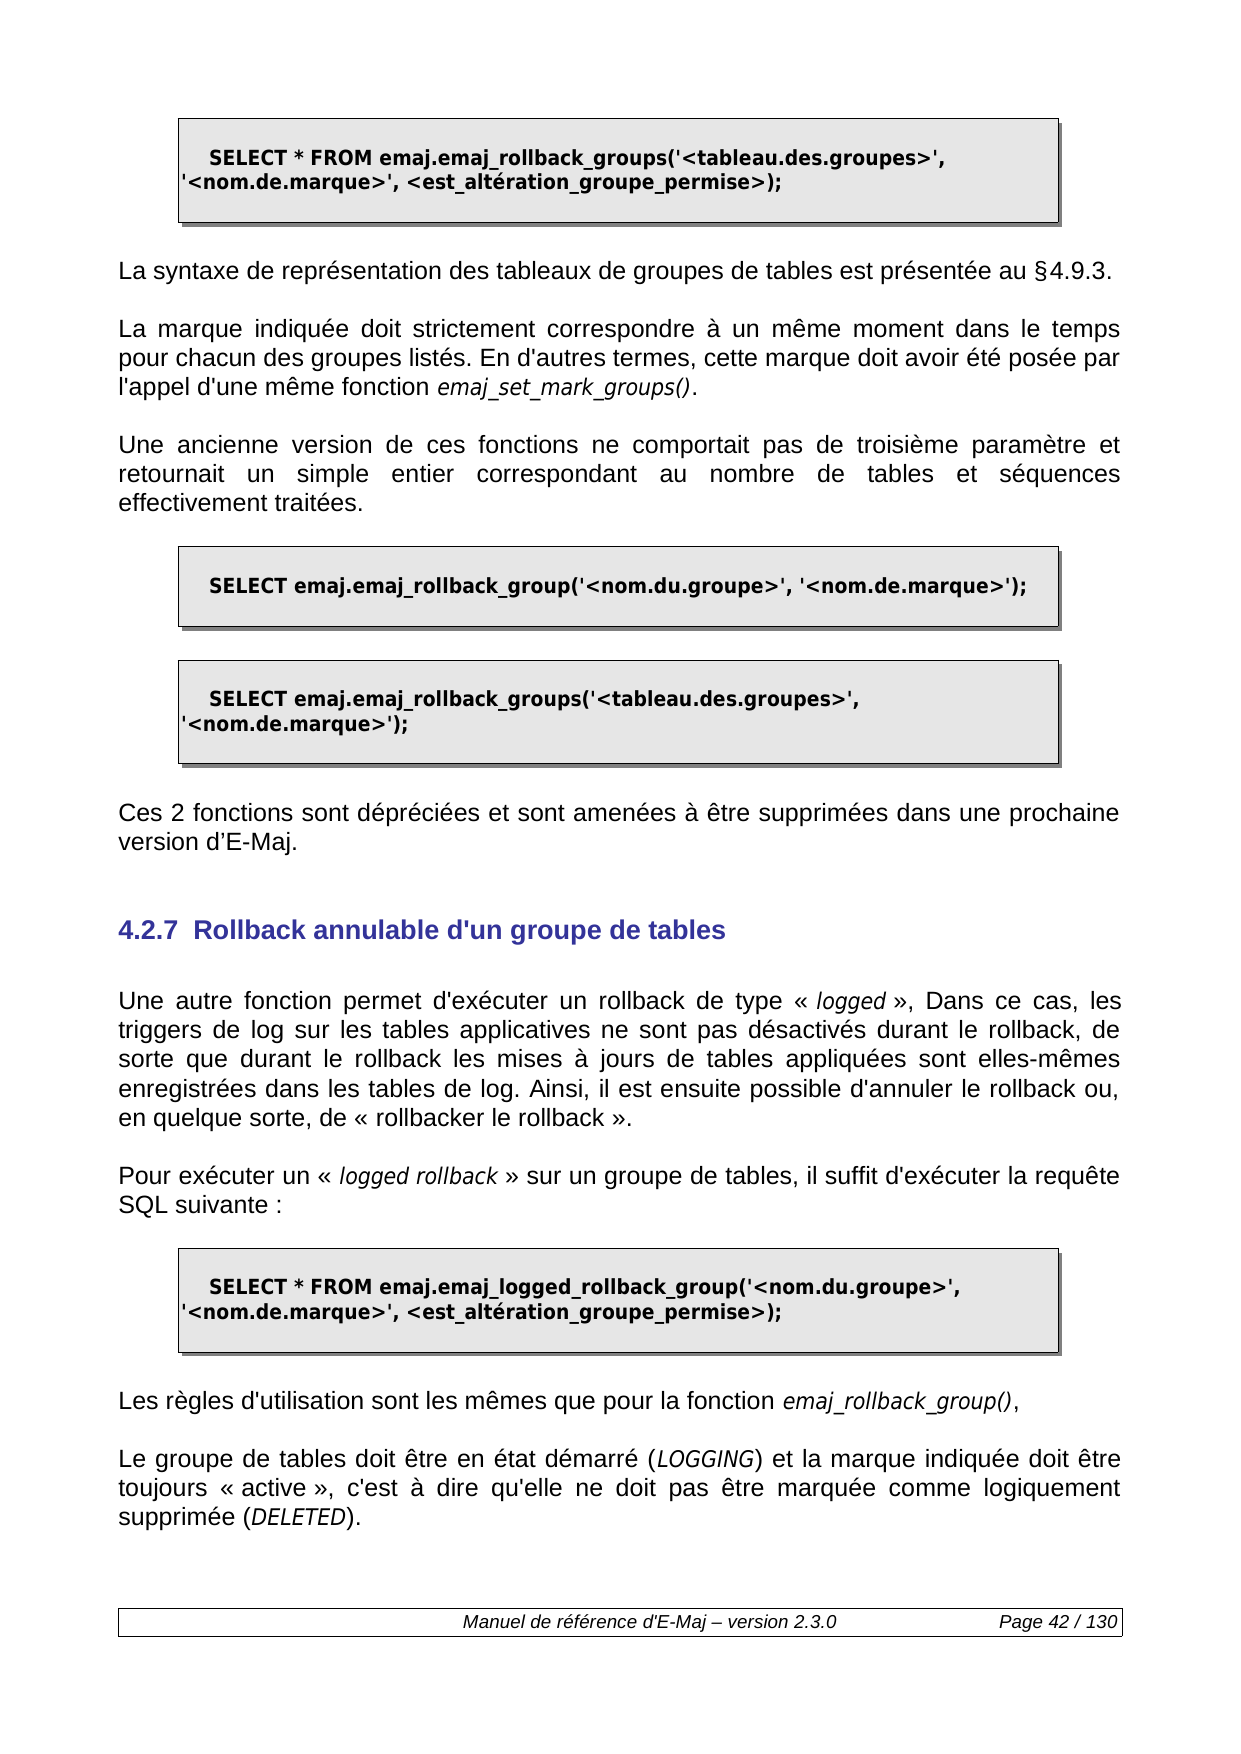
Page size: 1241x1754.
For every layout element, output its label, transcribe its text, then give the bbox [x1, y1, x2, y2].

text Ces 2 fonctions sont dépréciées et sont amenées à être supprimées dans une prochaine version d’E-Maj. [118, 797, 1122, 856]
text Une autre fonction permet d'exécuter un rollback de type « logged », Dans ce cas, les triggers de log sur les tables applicatives ne sont pas désactivés durant le rollback, de sorte que durant le rollback les mises à jours de tables appliquées sont elles-mêmes enregistrées dans les tables de log. Ainsi, il est ensuite possible d'annuler le rollback ou, en quelque sorte, de « rollbacker le rollback ». [118, 986, 1122, 1132]
text Le groupe de tables doit être en état démarré (LOGGING) et la marque indiquée doit être toujours « active », c'est à dire qu'elle ne doit pas être marquée comme logiquement supprimée (DELETED). [118, 1444, 1122, 1531]
text Les règles d'utilisation sont les mêmes que pour la fonction emaj_rollback_group(), [118, 1386, 1122, 1414]
text La syntaxe de représentation des tableaux de groupes de tables est présentée au §4.9.3. [118, 256, 1122, 285]
text SELECT * FROM emaj.emaj_rollback_groups('<tableau.des.groupes>', '<nom.de.marque>', <est_altération_groupe_permise>); [179, 143, 1058, 192]
text Pour exécuter un « logged rollback » sur un groupe de tables, il suffit d'exécuter la requête SQL suivante : [118, 1161, 1122, 1219]
text SELECT emaj.emaj_rollback_groups('<tableau.des.groupes>', '<nom.de.marque>'); [179, 684, 1058, 733]
text Une ancienne version de ces fonctions ne comportait pas de troisième paramètre et retournait un simple entier correspondant au nombre de tables et séquences effectivement traitées. [118, 430, 1122, 517]
text SELECT emaj.emaj_rollback_group('<nom.du.groupe>', '<nom.de.marque>'); [179, 571, 1058, 595]
subtitle Rollback annulable d'un groupe de tables [118, 914, 1122, 945]
text SELECT * FROM emaj.emaj_logged_rollback_group('<nom.du.groupe>', '<nom.de.marque>', <est_altération_groupe_permise>); [179, 1272, 1058, 1321]
text La marque indiquée doit strictement correspondre à un même moment dans le temps pour chacun des groupes listés. En d'autres termes, cette marque doit avoir été posée par l'appel d'une même fonction emaj_set_mark_groups(). [118, 314, 1122, 401]
